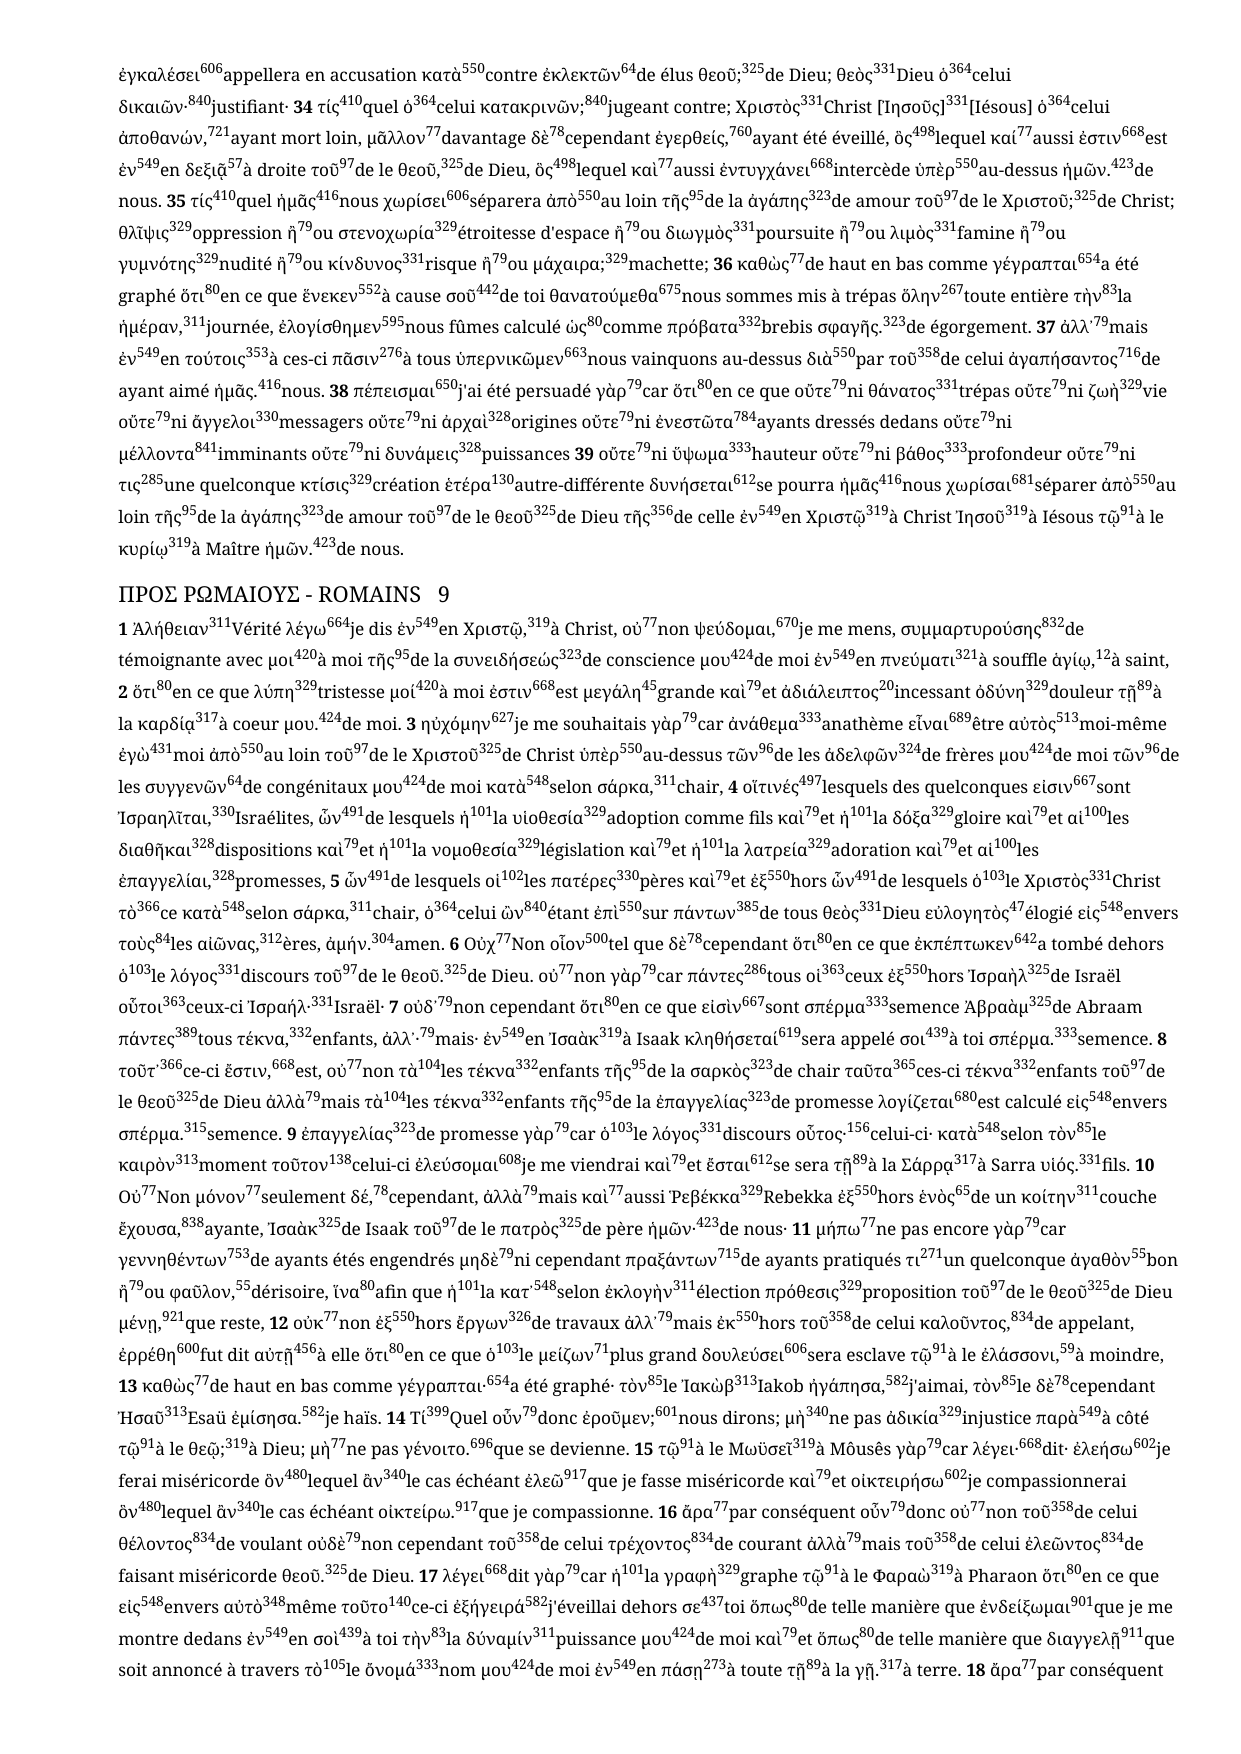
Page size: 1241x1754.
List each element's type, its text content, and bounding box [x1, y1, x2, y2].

text 1 Ἀλήθειαν311Vérité λέγω664je dis ἐν549en Χριστῷ,319à Christ, οὐ77non ψεύδομαι,670je me mens, συμμαρτυρούσης832de témoignante avec μοι420à moi τῆς95de la συνειδήσεώς323de conscience μου424de moi ἐν549en πνεύματι321à souffle ἁγίῳ,12à saint, 2 ὅτι80en ce que λύπη329tristesse μοί420à moi ἐστιν668est μεγάλη45grande καὶ79et ἀδιάλειπτος20incessant ὀδύνη329douleur τῇ89à la καρδίᾳ317à coeur μου.424de moi. 3 ηὐχόμην627je me souhaitais γὰρ79car ἀνάθεμα333anathème εἶναι689être αὐτὸς513moi-même ἐγὼ431moi ἀπὸ550au loin τοῦ97de le Χριστοῦ325de Christ ὑπὲρ550au-dessus τῶν96de les ἀδελφῶν324de frères μου424de moi τῶν96de les συγγενῶν64de congénitaux μου424de moi κατὰ548selon σάρκα,311chair, 4 οἵτινές497lesquels des quelconques εἰσιν667sont Ἰσραηλῖται,330Israélites, ὧν491de lesquels ἡ101la υἱοθεσία329adoption comme fils καὶ79et ἡ101la δόξα329gloire καὶ79et αἱ100les διαθῆκαι328dispositions καὶ79et ἡ101la νομοθεσία329législation καὶ79et ἡ101la λατρεία329adoration καὶ79et αἱ100les ἐπαγγελίαι,328promesses, 5 ὧν491de lesquels οἱ102les πατέρες330pères καὶ79et ἐξ550hors ὧν491de lesquels ὁ103le Χριστὸς331Christ τὸ366ce κατὰ548selon σάρκα,311chair, ὁ364celui ὢν840étant ἐπὶ550sur πάντων385de tous θεὸς331Dieu εὐλογητὸς47élogié εἰς548envers τοὺς84les αἰῶνας,312ères, ἀμήν.304amen. 6 Οὐχ77Non οἷον500tel que δὲ78cependant ὅτι80en ce que ἐκπέπτωκεν642a tombé dehors ὁ103le λόγος331discours τοῦ97de le θεοῦ.325de Dieu. οὐ77non γὰρ79car πάντες286tous οἱ363ceux ἐξ550hors Ἰσραὴλ325de Israël οὗτοι363ceux-ci Ἰσραήλ·331Israël· 7 οὐδ᾽79non cependant ὅτι80en ce que εἰσὶν667sont σπέρμα333semence Ἀβραὰμ325de Abraam πάντες389tous τέκνα,332enfants, ἀλλ᾽·79mais· ἐν549en Ἰσαὰκ319à Isaak κληθήσεταί619sera appelé σοι439à toi σπέρμα.333semence. 8 τοῦτ᾽366ce-ci ἔστιν,668est, οὐ77non τὰ104les τέκνα332enfants τῆς95de la σαρκὸς323de chair ταῦτα365ces-ci τέκνα332enfants τοῦ97de le θεοῦ325de Dieu ἀλλὰ79mais τὰ104les τέκνα332enfants τῆς95de la ἐπαγγελίας323de promesse λογίζεται680est calculé εἰς548envers σπέρμα.315semence. 9 ἐπαγγελίας323de promesse γὰρ79car ὁ103le λόγος331discours οὗτος·156celui-ci· κατὰ548selon τὸν85le καιρὸν313moment τοῦτον138celui-ci ἐλεύσομαι608je me viendrai καὶ79et ἔσται612se sera τῇ89à la Σάρρᾳ317à Sarra υἱός.331fils. 10 Οὐ77Non μόνον77seulement δέ,78cependant, ἀλλὰ79mais καὶ77aussi Ῥεβέκκα329Rebekka ἐξ550hors ἑνὸς65de un κοίτην311couche ἔχουσα,838ayante, Ἰσαὰκ325de Isaak τοῦ97de le πατρὸς325de père ἡμῶν·423de nous· 11 μήπω77ne pas encore γὰρ79car γεννηθέντων753de ayants étés engendrés μηδὲ79ni cependant πραξάντων715de ayants pratiqués τι271un quelconque ἀγαθὸν55bon ἢ79ou φαῦλον,55dérisoire, ἵνα80afin que ἡ101la κατ᾽548selon ἐκλογὴν311élection πρόθεσις329proposition τοῦ97de le θεοῦ325de Dieu μένῃ,921que reste, 12 οὐκ77non ἐξ550hors ἔργων326de travaux ἀλλ᾽79mais ἐκ550hors τοῦ358de celui καλοῦντος,834de appelant, ἐρρέθη600fut dit αὐτῇ456à elle ὅτι80en ce que ὁ103le μείζων71plus grand δουλεύσει606sera esclave τῷ91à le ἐλάσσονι,59à moindre, 13 καθὼς77de haut en bas comme γέγραπται·654a été graphé· τὸν85le Ἰακὼβ313Iakob ἠγάπησα,582j'aimai, τὸν85le δὲ78cependant Ἠσαῦ313Esaü ἐμίσησα.582je haïs. 14 Τί399Quel οὖν79donc ἐροῦμεν;601nous dirons; μὴ340ne pas ἀδικία329injustice παρὰ549à côté τῷ91à le θεῷ;319à Dieu; μὴ77ne pas γένοιτο.696que se devienne. 15 τῷ91à le Μωϋσεῖ319à Môusês γὰρ79car λέγει·668dit· ἐλεήσω602je ferai miséricorde ὃν480lequel ἂν340le cas échéant ἐλεῶ917que je fasse miséricorde καὶ79et οἰκτειρήσω602je compassionnerai ὃν480lequel ἂν340le cas échéant οἰκτείρω.917que je compassionne. 16 ἄρα77par conséquent οὖν79donc οὐ77non τοῦ358de celui θέλοντος834de voulant οὐδὲ79non cependant τοῦ358de celui τρέχοντος834de courant ἀλλὰ79mais τοῦ358de celui ἐλεῶντος834de faisant miséricorde θεοῦ.325de Dieu. 17 λέγει668dit γὰρ79car ἡ101la γραφὴ329graphe τῷ91à le Φαραὼ319à Pharaon ὅτι80en ce que εἰς548envers αὐτὸ348même τοῦτο140ce-ci ἐξήγειρά582j'éveillai dehors σε437toi ὅπως80de telle manière que ἐνδείξωμαι901que je me montre dedans ἐν549en σοὶ439à toi τὴν83la δύναμίν311puissance μου424de moi καὶ79et ὅπως80de telle manière que διαγγελῇ911que soit annoncé à travers τὸ105le ὄνομά333nom μου424de moi ἐν549en πάσῃ273à toute τῇ89à la γῇ.317à terre. 18 ἄρα77par conséquent οὖν79donc ὃν480lequel θέλει668veut ἐλεεῖ,668fait miséricorde, ὃν480lequel δὲ78cependant θέλει668veut σκληρύνει.668durcit. 19 Ἐρεῖς604Tu diras μοι420à moi οὖν·79donc· τί399quel [οὖν]79[donc] ἔτι77encore μέμφεται;674se blâme; τῷ93à le γὰρ79car βουλήματι321à dessein αὐτοῦ464de lui τίς410quel ἀνθέστηκεν;642a dressé contre; 20 ὦ304O ἄνθρωπε,337être humain, μενοῦνγε340certes donc au moins σὺ448toi τίς410quel εἶ666tu es ὁ364celui ἀνταποκρινόμενος867se répondant contre τῷ91à le θεῷ;319à Dieu; μὴ340ne pas ἐρεῖ606dira τὸ105le πλάσμα333ouvrage façonné τῷ352à celui πλάσαντι·713à ayant façonné· τί399quel με417moi ἐποίησας584tu fis οὕτως;77ainsi; 21 ἢ79ou οὐκ340non ἔχει668a ἐξουσίαν311autorité ὁ103le κεραμεὺς331potier τοῦ97de le πηλοῦ325de boue ἐκ550hors τοῦ99de le αὐτοῦ152de même φυράματος327de pâte ποιῆσαι681faire ὃ375lequel μὲν79certes εἰς548envers τιμὴν311valeur σκεῦος315ustensile ὃ375lequel δὲ78cependant εἰς548envers ἀτιμίαν;311dévalorisation; 22 εἰ80si δὲ78cependant θέλων840voulant ὁ103le θεὸς331Dieu ἐνδείξασθαι682se montrer dedans τὴν243la ὀργὴν311colère καὶ79et γνωρίσαι681faire connaître τὸ87le δυνατὸν55puissant αὐτοῦ464de lui ἤνεγκεν586porta ἐν549en πολλῇ273à nombreuse μακροθυμίᾳ317à distance de fureur σκεύη314ustensiles ὀργῆς323de colère κατηρτισμένα797ayants étés ajustés complètement εἰς548envers ἀπώλειαν,311perte complète, 23 καὶ79et ἵνα80afin que γνωρίσῃ899que fasse connaître τὸν85le πλοῦτον313richesse τῆς95de la δόξης323de gloire αὐτοῦ464de lui ἐπὶ548sur σκεύη314ustensiles ἐλέους327de miséricorde ἃ481lesquels προητοίμασεν586prépara d'avance εἰς548envers δόξαν;311gloire; 24 Οὓς479Lesquels καὶ77aussi ἐκάλεσεν586appela ἡμᾶς416nous οὐ77non μόνον77seulement ἐξ550hors Ἰουδαίων64de Ioudaiens ἀλλὰ79mais καὶ77aussi ἐξ550hors ἐθνῶν,326de ethnies, 25 ὡς80comme καὶ77aussi ἐν549en τῷ91à le Ὡσηὲ319à Osée λέγει·668dit· καλέσω602j'appellerai τὸν85le οὐ77non λαόν313peuple μου424de moi λαόν313peuple μου424de moi καὶ79et τὴν344celle οὐκ77non ἠγαπημένην794ayante étée aimée ἠγαπημένην·794ayante étée aimée· 26 καὶ79et ἔσται612se sera ἐν549en τῷ91à le τόπῳ319à lieu οὗ77où ἐρρέθη600fut dit αὐτοῖς·457à eux· οὐ77non λαός331peuple μου424de moi ὑμεῖς,447vous, ἐκεῖ77là κληθήσονται618seront appelé υἱοὶ330fils θεοῦ325de Dieu ζῶντος.834de vivant. 27 Ἠσαΐας331Ésaïa δὲ78cependant κράζει668croasse ὑπὲρ550au-dessus τοῦ97de le Ἰσραήλ·325de Israël· ἐὰν80si le cas échéant ᾖ921que soit ὁ103le ἀριθμὸς331nombre τῶν96de les υἱῶν324de fils Ἰσραὴλ325de Israël ὡς80comme ἡ101la ἄμμος329sable τῆς95de la θαλάσσης,323de mer, τὸ105le ὑπόλειμμα333reste au dessous σωθήσεται·619sera sauvé· 28 λόγον313discours γὰρ79car συντελῶν840achevant ensemble καὶ79et συντέμνων840scissionnant ensemble ποιήσει606fera κύριος331Maître ἐπὶ550sur τῆς95de la γῆς.323de terre. 29 καὶ79et καθὼς77de haut en bas comme προείρηκεν642a prédit Ἠσαΐας·331Ésaïa· εἰ551si μὴ77ne pas κύριος331Maître σαβαὼθ324de Sabaoth ἐγκατέλιπεν586délaissa en contrebas ἡμῖν419à nous σπέρμα,315semence, ὡς80comme Σόδομα332Sodomas ἂν340le cas échéant ἐγενήθημεν595nous fûmes devenu καὶ79et ὡς80comme Γόμορρα328Gomorras ἂν340le cas échéant ὡμοιώθημεν.595nous fûmes rendu semblable. 30 Τί399Quel οὖν79donc ἐροῦμεν;601nous dirons; ὅτι80en ce que ἔθνη332ethnies τὰ365ces μὴ77ne pas διώκοντα841poursuivants δικαιοσύνην311justice κατέλαβεν586prit de haut en bas δικαιοσύνην,311justice, δικαιοσύνην311justice δὲ78cependant τὴν344celle ἐκ550hors πίστεως,323de croyance, 31 Ἰσραὴλ331Israël δὲ78cependant διώκων840poursuivant νόμον313loi δικαιοσύνης323de justice εἰς548envers νόμον313loi οὐκ77non ἔφθασεν.586devança. 32 διὰ548par le fait de τί;399quel; ὅτι80en ce que οὐκ77non ἐκ550hors πίστεως323de croyance ἀλλ᾽79mais ὡς80comme ἐξ550hors ἔργων·326de travaux· προσέκοψαν585achoppèrent τῷ91à le λίθῳ319à pierre τοῦ99de le προσκόμματος,327de achoppement, 33 καθὼς77de haut en bas comme γέγραπται·654a été graphé· ἰδοὺ306voici τίθημι664je pose ἐν549en Σιὼν317à Sion λίθον313pierre προσκόμματος327de achoppement καὶ79et πέτραν311roche σκανδάλου,327de scandale, καὶ79et ὁ364celui πιστεύων840croyant ἐπ᾽549sur αὐτῷ458à lui οὐ77non καταισχυνθήσεται.619sera couvert de honte. [118, 613, 1181, 1682]
text ΠΡΟΣ ΡΩΜΑΙΟΥΣ - ROMAINS 9 [118, 579, 1181, 608]
text 1 Οὐδὲν289Aucun ἄρα77par conséquent νῦν77maintenant κατάκριμα333objet de contre jugement τοῖς351à ceux ἐν549en Χριστῷ319à Christ Ἰησοῦ.319à Iésous. 2 ὁ103le γὰρ79car νόμος331loi τοῦ99de le πνεύματος327de souffle τῆς95de la ζωῆς323de vie ἐν549en Χριστῷ319à Christ Ἰησοῦ319à Iésous ἠλευθέρωσέν586libéra σε437toi ἀπὸ550au loin τοῦ97de le νόμου325de loi τῆς95de la ἁμαρτίας323de faute καὶ79et τοῦ97de le θανάτου.325de trépas. 3 Τὸ87Le γὰρ79car ἀδύνατον55impuissant τοῦ97de le νόμου325de loi ἐν549en ᾧ488à lequel ἠσθένει625était infirme διὰ550par τῆς95de la σαρκός,323de chair, ὁ103le θεὸς331Dieu τὸν85le ἑαυτοῦ537de lui-même υἱὸν313fils πέμψας721ayant mandé ἐν549en ὁμοιώματι321à similitude σαρκὸς323de chair ἁμαρτίας323de faute καὶ79et περὶ550autour ἁμαρτίας323de faute κατέκρινεν586jugea contre τὴν83la ἁμαρτίαν311faute ἐν549en τῇ89à la σαρκί,317à chair, 4 ἵνα80afin que τὸ105le δικαίωμα333acte de justification τοῦ97de le νόμου325de loi πληρωθῇ911que soit fait plénitude ἐν549en ἡμῖν419à nous τοῖς351à ceux μὴ79ne pas κατὰ548selon σάρκα311chair περιπατοῦσιν827à piétinants autour ἀλλὰ79mais κατὰ548selon πνεῦμα.315souffle. 5 οἱ363ceux γὰρ79car κατὰ548selon σάρκα311chair ὄντες839étants τὰ347ces τῆς95de la σαρκὸς323de chair φρονοῦσιν,667pensent, οἱ363ceux δὲ78cependant κατὰ548selon πνεῦμα315souffle τὰ347ces τοῦ99de le πνεύματος.327de souffle. 6 τὸ105le γὰρ79car φρόνημα333pensée τῆς95de la σαρκὸς323de chair θάνατος,331trépas, τὸ105le δὲ78cependant φρόνημα333pensée τοῦ99de le πνεύματος327de souffle ζωὴ329vie καὶ79et εἰρήνη·329paix· 7 διότι80parce que τὸ105le φρόνημα333pensée τῆς95de la σαρκὸς323de chair ἔχθρα329haine εἰς548envers θεόν,313Dieu, τῷ91à le γὰρ79car νόμῳ319à loi τοῦ97de le θεοῦ325de Dieu οὐχ77non ὑποτάσσεται,680est subordonné, οὐδὲ77non cependant γὰρ79car δύναται·674se peut· 8 οἱ363ceux δὲ78cependant ἐν549en σαρκὶ317à chair ὄντες839étants θεῷ319à Dieu ἀρέσαι681plaire οὐ77non δύνανται.673se peuvent. 9 Ὑμεῖς447Vous δὲ78cependant οὐκ77non ἐστὲ665vous êtes ἐν549en σαρκὶ317à chair ἀλλ᾽79mais ἐν549en πνεύματι,321à souffle, εἴπερ80si certes πνεῦμα333souffle θεοῦ325de Dieu οἰκεῖ668habite maison ἐν549en ὑμῖν.438à vous. εἰ80si δέ78cependant τις390un quelconque πνεῦμα315souffle Χριστοῦ325de Christ οὐκ77non ἔχει,668a, οὗτος364celui-ci οὐκ77non ἔστιν668est αὐτοῦ.464de lui. 10 εἰ80si δὲ78cependant Χριστὸς331Christ ἐν549en ὑμῖν,438à vous, τὸ105le μὲν79certes σῶμα333corps νεκρὸν49mort διὰ548par le fait de ἁμαρτίαν311faute τὸ105le δὲ78cependant πνεῦμα333souffle ζωὴ329vie διὰ548par le fait de δικαιοσύνην.311justice. 11 εἰ80si δὲ78cependant τὸ105le πνεῦμα333souffle τοῦ358de celui ἐγείραντος716de ayant éveillé τὸν85le Ἰησοῦν313Iésous ἐκ550hors νεκρῶν64de morts οἰκεῖ668habite maison ἐν549en ὑμῖν,438à vous, ὁ364celui ἐγείρας721ayant éveillé ἐκ550hors νεκρῶν64de morts Χριστὸν313Christ Ἰησοῦν313Iésous ζῳοποιήσει606fera être vivant καὶ77aussi τὰ86les θνητὰ5mortels σώματα314corps ὑμῶν441de vous διὰ550par τοῦ99de le ἐνοικοῦντος836de enhabitant maison αὐτοῦ464de lui πνεύματος327de souffle ἐν549en ὑμῖν.438à vous. 12 Ἄρα77Par conséquent οὖν,79donc, ἀδελφοί,336frères, ὀφειλέται330débiteurs ἐσμὲν663nous sommes οὐ77non τῇ89à la σαρκὶ317à chair τοῦ360de ce κατὰ548selon σάρκα311chair ζῆν,689vivre, 13 εἰ80si γὰρ79car κατὰ548selon σάρκα311chair ζῆτε,665vous vivez, μέλλετε665vous imminez ἀποθνῄσκειν·689mourir loin· εἰ80si δὲ78cependant πνεύματι321à souffle τὰς82les πράξεις310pratiques τοῦ99de le σώματος327de corps θανατοῦτε,665vous mettez à trépas, ζήσεσθε.609vous vous vivrez. 14 ὅσοι497autant lesquels γὰρ79car πνεύματι321à souffle θεοῦ325de Dieu ἄγονται,679sont conduits, οὗτοι363ceux-ci υἱοὶ330fils θεοῦ325de Dieu εἰσιν.667sont. 15 οὐ77non γὰρ79car ἐλάβετε583vous prîtes πνεῦμα315souffle δουλείας323de esclavage πάλιν77de nouveau εἰς548envers φόβον313effroi ἀλλ᾽79mais ἐλάβετε583vous prîtes πνεῦμα315souffle υἱοθεσίας323de adoption comme fils ἐν549en ᾧ488à lequel κράζομεν·663nous croassons· αββα304Abba ὁ109le πατήρ.337père. 16 αὐτὸ543lui-même τὸ105le πνεῦμα333souffle συμμαρτυρεῖ668témoigne avec τῷ93à le πνεύματι321à souffle ἡμῶν423de nous ὅτι80en ce que ἐσμὲν663nous sommes τέκνα332enfants θεοῦ.325de Dieu. 17 εἰ80si δὲ78cependant τέκνα,332enfants, καὶ77aussi κληρονόμοι·330héritiers· κληρονόμοι330héritiers μὲν79certes θεοῦ,325de Dieu, συγκληρονόμοι70cohéritiers δὲ78cependant Χριστοῦ,325de Christ, εἴπερ80si certes συμπάσχομεν663nous souffrons avec ἵνα80afin que καὶ77aussi συνδοξασθῶμεν.906que nous soyons glorifié avec. 18 Λογίζομαι670Je me calcule γὰρ79car ὅτι80en ce que οὐκ77non ἄξια48dignes τὰ104les παθήματα332passions de souffrances τοῦ97de le νῦν77maintenant καιροῦ325de moment πρὸς548vers τὴν83la μέλλουσαν820imminante δόξαν311gloire ἀποκαλυφθῆναι683être découvert εἰς548envers ἡμᾶς.416nous. 19 ἡ101la γὰρ79car ἀποκαραδοκία329attente sérieuse τῆς95de la κτίσεως323de création τὴν83la ἀποκάλυψιν311découverte τῶν96de les υἱῶν324de fils τοῦ97de le θεοῦ325de Dieu ἀπεκδέχεται.674se attend longuement. 20 τῇ89à la γὰρ79car ματαιότητι317à vanité ἡ101la κτίσις329création ὑπετάγη,600fut subordonné, οὐχ77non ἑκοῦσα69volontiers ἀλλὰ79mais διὰ548par le fait de τὸν346celui ὑποτάξαντα,707ayant subordonné, ἐφ᾽549sur ἑλπίδι317à espérance 21 ὅτι80en ce que καὶ77aussi αὐτὴ540elle-même ἡ101la κτίσις329création ἐλευθερωθήσεται619sera libéré ἀπὸ550au loin τῆς95de la δουλείας323de esclavage τῆς95de la φθορᾶς323de corruption εἰς548envers τὴν83la ἐλευθερίαν311liberté τῆς95de la δόξης323de gloire τῶν98de les τέκνων326de enfants τοῦ97de le θεοῦ.325de Dieu. 22 οἴδαμεν637nous avons su γὰρ79car ὅτι80en ce que πᾶσα285toute ἡ101la κτίσις329création συστενάζει668soupire ensemble καὶ79et συνωδίνει668souffre ensemble les douleurs de l'enfantement ἄχρι552jusqu'à l'extrémité τοῦ358de celui νῦν·77maintenant· 23 οὐ77non μόνον77seulement δέ,78cependant, ἀλλὰ79mais καὶ77aussi αὐτοὶ512nous-mêmes τὴν83la ἀπαρχὴν311prémisse τοῦ99de le πνεύματος327de souffle ἔχοντες,839ayants, ἡμεῖς430nous καὶ77aussi αὐτοὶ512nous-mêmes ἐν549en ἑαυτοῖς508à nous-mêmes στενάζομεν663nous soupirons υἱοθεσίαν311adoption comme fils ἀπεκδεχόμενοι,866se attendants longuement, τὴν83la ἀπολύτρωσιν311rançon intégrale τοῦ99de le σώματος327de corps ἡμῶν.423de nous. 24 τῇ89à la γὰρ79car ἐλπίδι317à espérance ἐσώθημεν·595nous fûmes sauvé· ἐλπὶς329espérance δὲ78cependant βλεπομένη889étante regardée οὐκ77non ἔστιν668est ἐλπίς·329espérance· ὃ482lequel γὰρ79car βλέπει668regarde τίς390un quelconque ἐλπίζει;668espère; 25 εἰ80si δὲ78cependant ὃ482lequel οὐ77non βλέπομεν663nous regardons ἐλπίζομεν,663nous espérons, δι᾽550par ὑπομονῆς323de résistance ἀπεκδεχόμεθα.669nous nous attendons longuement. 26 Ὡσαύτως77De même δὲ78cependant καὶ77aussi τὸ105le πνεῦμα333souffle συναντιλαμβάνεται674se prend contre avec τῇ89à la ἀσθενείᾳ317à infirmité ἡμῶν·423de nous· τὸ87le γὰρ79car τί399quel προσευξώμεθα900que nous nous priions καθὸ77selon que δεῖ668attache de lien οὐκ77non οἴδαμεν,637nous avons su, ἀλλ᾽79mais αὐτὸ543lui-même τὸ105le πνεῦμα333souffle ὑπερεντυγχάνει668intercède au-dessus στεναγμοῖς318à soupirs ἀλαλήτοις·9à inexprimables· 27 ὁ364celui δὲ78cependant ἐραυνῶν840scrutant τὰς242les καρδίας310coeurs οἶδεν642a su τί412quel τὸ105le φρόνημα333pensée τοῦ99de le πνεύματος,327de souffle, ὅτι80en ce que κατὰ548selon θεὸν313Dieu ἐντυγχάνει668intercède ὑπὲρ550au-dessus ἁγίων.64de saints. 28 Οἴδαμεν637Nous avons su δὲ78cependant ὅτι80en ce que τοῖς351à ceux ἀγαπῶσιν827à aimants τὸν85le θεὸν313Dieu πάντα374tous συνεργεῖ668travaille avec εἰς548envers ἀγαθόν,55bon, τοῖς351à ceux κατὰ548selon πρόθεσιν311proposition κλητοῖς37à appelés οὖσιν.827à étants. 29 ὅτι80en ce que οὓς479lesquels προέγνω,586connut avant, καὶ77aussi προώρισεν586prédétermina συμμόρφους52conformes τῆς95de la εἰκόνος323de icône τοῦ97de le υἱοῦ325de fils αὐτοῦ,464de lui, εἰς548envers τὸ348ce εἶναι689être αὐτὸν452lui πρωτότοκον32premier-né ἐν549en πολλοῖς274à nombreux ἀδελφοῖς·318à frères· 30 οὓς479lesquels δὲ78cependant προώρισεν,586prédétermina, τούτους345ceux-ci καὶ77aussi ἐκάλεσεν·586appela· καὶ79et οὓς479lesquels ἐκάλεσεν,586appela, τούτους345ceux-ci καὶ77aussi ἐδικαίωσεν·586justifia· οὓς479lesquels δὲ78cependant ἐδικαίωσεν,586justifia, τούτους345ceux-ci καὶ77aussi ἐδόξασεν.586glorifia. 31 Τί399Quel οὖν79donc ἐροῦμεν601nous dirons πρὸς548vers ταῦτα;347ces-ci; εἰ80si ὁ103le θεὸς331Dieu ὑπὲρ550au-dessus ἡμῶν,423de nous, τίς410quel καθ᾽550contre ἡμῶν;423de nous; 32 ὅς498lequel γε340du moins τοῦ257de le ἰδίου127de en propre υἱοῦ325de fils οὐκ77non ἐφείσατο592se épargna ἀλλ᾽79mais ὑπὲρ550au-dessus ἡμῶν423de nous πάντων383de tous παρέδωκεν586livra αὐτόν,452lui, πῶς77comment? οὐχὶ77non pas καὶ77aussi σὺν549avec αὐτῷ458à lui τὰ347ces πάντα270tous ἡμῖν419à nous χαρίσεται;612se fera grâce; 33 τίς410quel ἐγκαλέσει606appellera en accusation κατὰ550contre ἐκλεκτῶν64de élus θεοῦ;325de Dieu; θεὸς331Dieu ὁ364celui δικαιῶν·840justifiant· 34 τίς410quel ὁ364celui κατακρινῶν;840jugeant contre; Χριστὸς331Christ [Ἰησοῦς]331[Iésous] ὁ364celui ἀποθανών,721ayant mort loin, μᾶλλον77davantage δὲ78cependant ἐγερθείς,760ayant été éveillé, ὃς498lequel καί77aussi ἐστιν668est ἐν549en δεξιᾷ57à droite τοῦ97de le θεοῦ,325de Dieu, ὃς498lequel καὶ77aussi ἐντυγχάνει668intercède ὑπὲρ550au-dessus ἡμῶν.423de nous. 35 τίς410quel ἡμᾶς416nous χωρίσει606séparera ἀπὸ550au loin τῆς95de la ἀγάπης323de amour τοῦ97de le Χριστοῦ;325de Christ; θλῖψις329oppression ἢ79ou στενοχωρία329étroitesse d'espace ἢ79ou διωγμὸς331poursuite ἢ79ou λιμὸς331famine ἢ79ou γυμνότης329nudité ἢ79ou κίνδυνος331risque ἢ79ou μάχαιρα;329machette; 36 καθὼς77de haut en bas comme γέγραπται654a été graphé ὅτι80en ce que ἕνεκεν552à cause σοῦ442de toi θανατούμεθα675nous sommes mis à trépas ὅλην267toute entière τὴν83la ἡμέραν,311journée, ἐλογίσθημεν595nous fûmes calculé ὡς80comme πρόβατα332brebis σφαγῆς.323de égorgement. 37 ἀλλ᾽79mais ἐν549en τούτοις353à ces-ci πᾶσιν276à tous ὑπερνικῶμεν663nous vainquons au-dessus διὰ550par τοῦ358de celui ἀγαπήσαντος716de ayant aimé ἡμᾶς.416nous. 38 πέπεισμαι650j'ai été persuadé γὰρ79car ὅτι80en ce que οὔτε79ni θάνατος331trépas οὔτε79ni ζωὴ329vie οὔτε79ni ἄγγελοι330messagers οὔτε79ni ἀρχαὶ328origines οὔτε79ni ἐνεστῶτα784ayants dressés dedans οὔτε79ni μέλλοντα841imminants οὔτε79ni δυνάμεις328puissances 39 οὔτε79ni ὕψωμα333hauteur οὔτε79ni βάθος333profondeur οὔτε79ni τις285une quelconque κτίσις329création ἑτέρα130autre-différente δυνήσεται612se pourra ἡμᾶς416nous χωρίσαι681séparer ἀπὸ550au loin τῆς95de la ἀγάπης323de amour τοῦ97de le θεοῦ325de Dieu τῆς356de celle ἐν549en Χριστῷ319à Christ Ἰησοῦ319à Iésous τῷ91à le κυρίῳ319à Maître ἡμῶν.423de nous. [118, 59, 1181, 560]
